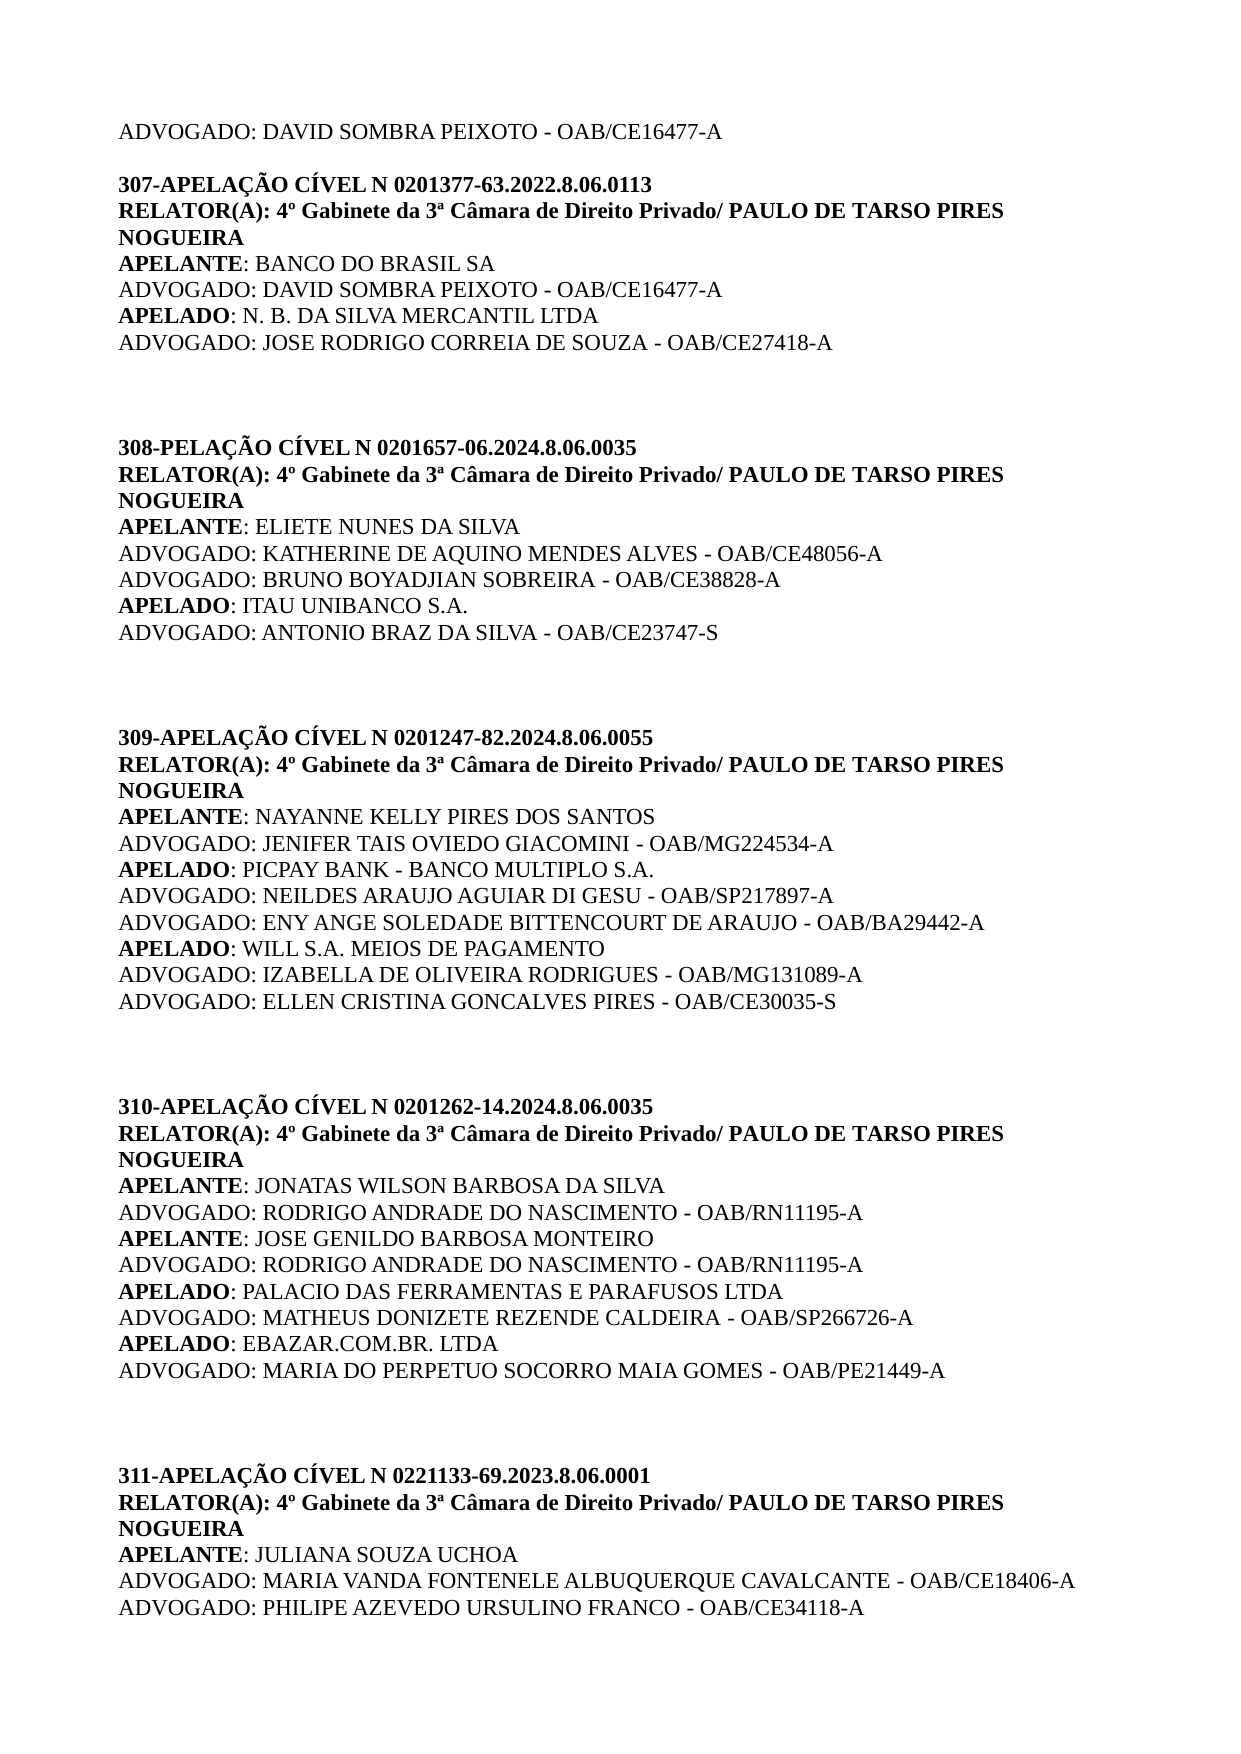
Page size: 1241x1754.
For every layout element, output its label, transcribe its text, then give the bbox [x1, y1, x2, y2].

text ADVOGADO: DAVID SOMBRA PEIXOTO - OAB/CE16477-A 307-APELAÇÃO CÍVEL N 0201377-63.2022.8.06.0113 RELATOR(A): 4º Gabinete da 3ª Câmara de Direito Privado/ PAULO DE TARSO PIRES NOGUEIRA APELANTE: BANCO DO BRASIL SA ADVOGADO: DAVID SOMBRA PEIXOTO - OAB/CE16477-A APELADO: N. B. DA SILVA MERCANTIL LTDA ADVOGADO: JOSE RODRIGO CORREIA DE SOUZA - OAB/CE27418-A 308-PELAÇÃO CÍVEL N 0201657-06.2024.8.06.0035 RELATOR(A): 4º Gabinete da 3ª Câmara de Direito Privado/ PAULO DE TARSO PIRES NOGUEIRA APELANTE: ELIETE NUNES DA SILVA ADVOGADO: KATHERINE DE AQUINO MENDES ALVES - OAB/CE48056-A ADVOGADO: BRUNO BOYADJIAN SOBREIRA - OAB/CE38828-A APELADO: ITAU UNIBANCO S.A. ADVOGADO: ANTONIO BRAZ DA SILVA - OAB/CE23747-S 309-APELAÇÃO CÍVEL N 0201247-82.2024.8.06.0055 RELATOR(A): 4º Gabinete da 3ª Câmara de Direito Privado/ PAULO DE TARSO PIRES NOGUEIRA APELANTE: NAYANNE KELLY PIRES DOS SANTOS ADVOGADO: JENIFER TAIS OVIEDO GIACOMINI - OAB/MG224534-A APELADO: PICPAY BANK - BANCO MULTIPLO S.A. ADVOGADO: NEILDES ARAUJO AGUIAR DI GESU - OAB/SP217897-A ADVOGADO: ENY ANGE SOLEDADE BITTENCOURT DE ARAUJO - OAB/BA29442-A APELADO: WILL S.A. MEIOS DE PAGAMENTO ADVOGADO: IZABELLA DE OLIVEIRA RODRIGUES - OAB/MG131089-A ADVOGADO: ELLEN CRISTINA GONCALVES PIRES - OAB/CE30035-S 310-APELAÇÃO CÍVEL N 0201262-14.2024.8.06.0035 RELATOR(A): 4º Gabinete da 3ª Câmara de Direito Privado/ PAULO DE TARSO PIRES NOGUEIRA APELANTE: JONATAS WILSON BARBOSA DA SILVA ADVOGADO: RODRIGO ANDRADE DO NASCIMENTO - OAB/RN11195-A APELANTE: JOSE GENILDO BARBOSA MONTEIRO ADVOGADO: RODRIGO ANDRADE DO NASCIMENTO - OAB/RN11195-A APELADO: PALACIO DAS FERRAMENTAS E PARAFUSOS LTDA ADVOGADO: MATHEUS DONIZETE REZENDE CALDEIRA - OAB/SP266726-A APELADO: EBAZAR.COM.BR. LTDA ADVOGADO: MARIA DO PERPETUO SOCORRO MAIA GOMES - OAB/PE21449-A 311-APELAÇÃO CÍVEL N 0221133-69.2023.8.06.0001 RELATOR(A): 4º Gabinete da 3ª Câmara de Direito Privado/ PAULO DE TARSO PIRES NOGUEIRA APELANTE: JULIANA SOUZA UCHOA ADVOGADO: MARIA VANDA FONTENELE ALBUQUERQUE CAVALCANTE - OAB/CE18406-A ADVOGADO: PHILIPE AZEVEDO URSULINO FRANCO - OAB/CE34118-A [118, 118, 1122, 1620]
